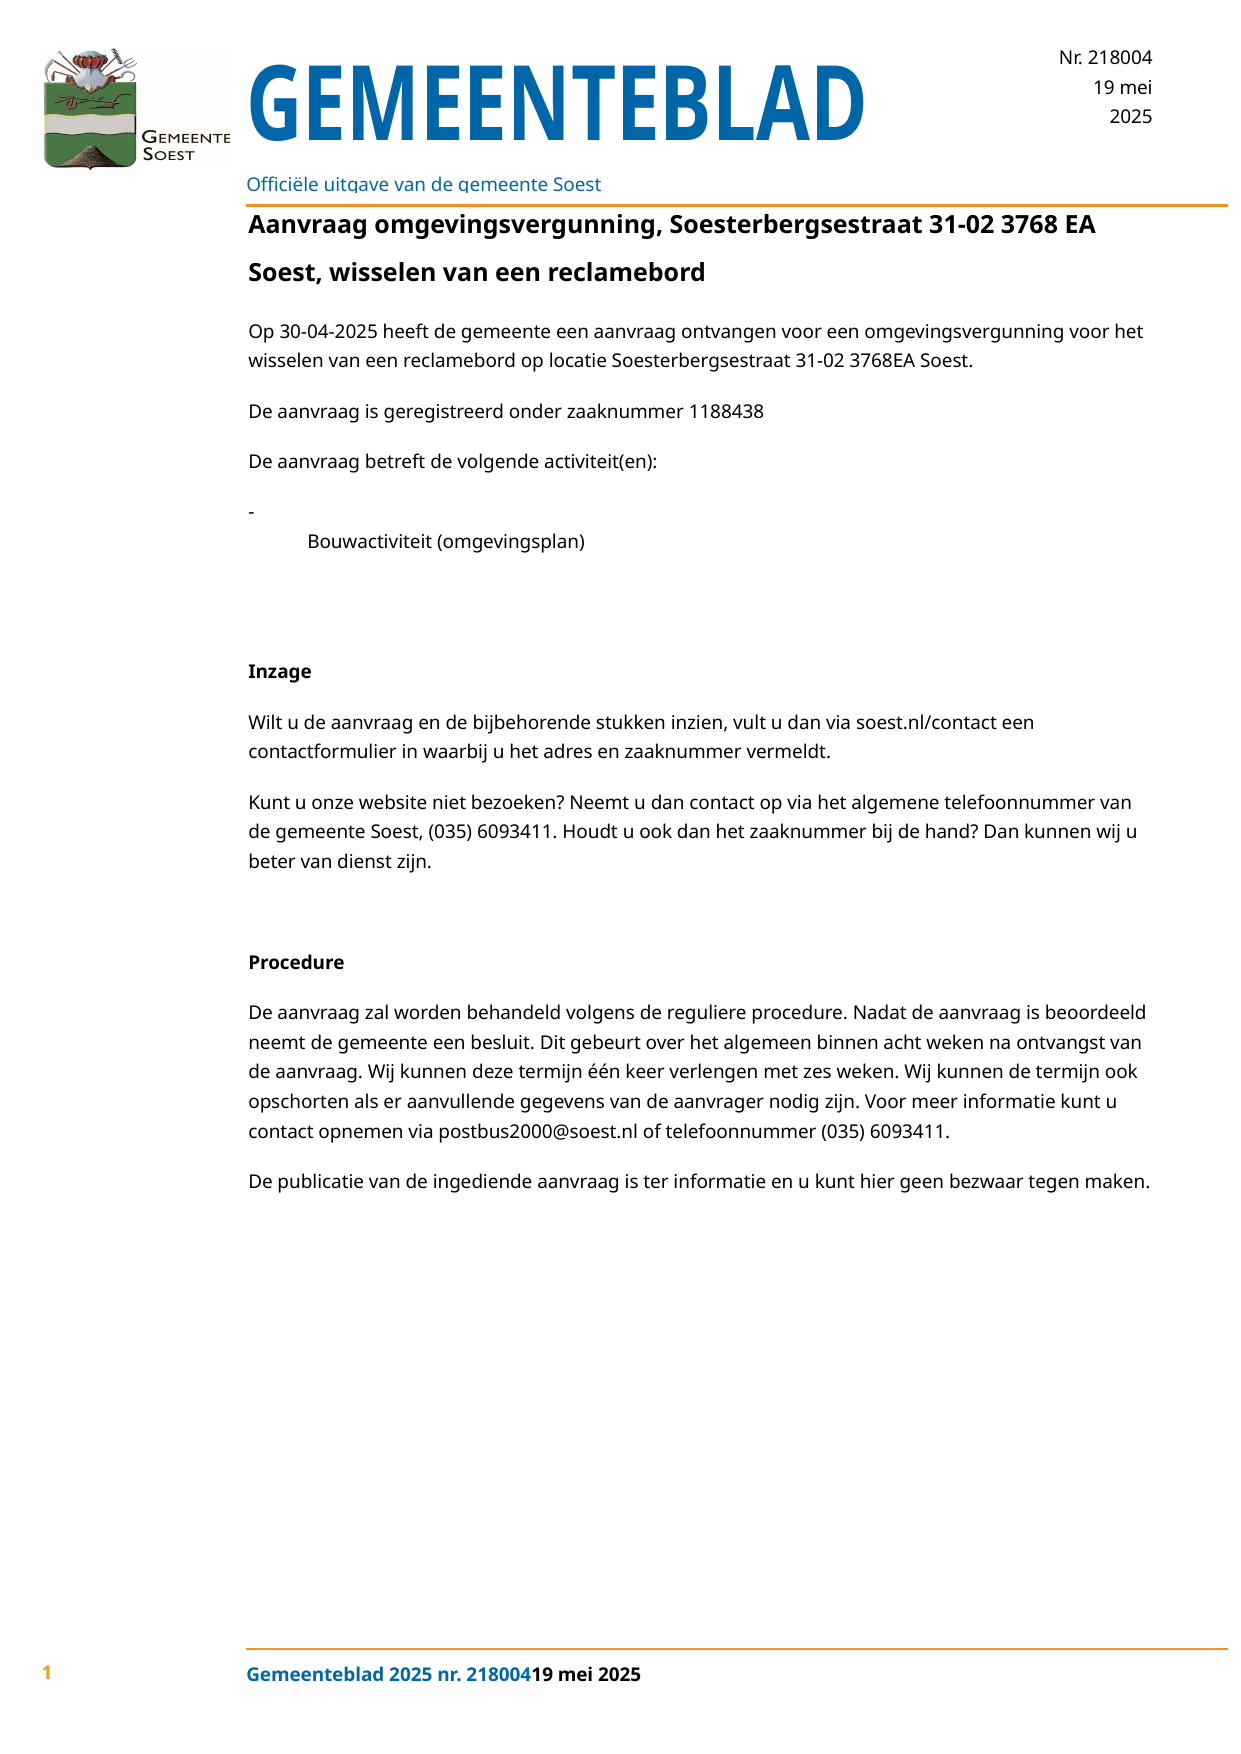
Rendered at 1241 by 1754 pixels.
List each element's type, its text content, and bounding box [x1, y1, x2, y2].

picture [41, 47, 231, 172]
text Inzage [248, 659, 1152, 684]
list Bouwactiviteit (omgevingsplan) [248, 528, 1152, 554]
text Kunt u onze website niet bezoeken? Neemt u dan contact op via het algemene telefoonnummer van de gemeente Soest, (035) 6093411. Houdt u ook dan het zaaknummer bij de hand? Dan kunnen wij u beter van dienst zijn. [248, 789, 1152, 874]
text De aanvraag betreft de volgende activiteit(en): [248, 448, 1152, 474]
text De aanvraag zal worden behandeld volgens de reguliere procedure. Nadat de aanvraag is beoordeeld neemt de gemeente een besluit. Dit gebeurt over het algemeen binnen acht weken na ontvangst van de aanvraag. Wij kunnen deze termijn één keer verlengen met zes weken. Wij kunnen de termijn ook opschorten als er aanvullende gegevens van de aanvrager nodig zijn. Voor meer informatie kunt u contact opnemen via postbus2000@soest.nl of telefoonnummer (035) 6093411. [248, 999, 1152, 1144]
text De aanvraag is geregistreerd onder zaaknummer 1188438 [248, 398, 1152, 424]
text Op 30-04-2025 heeft de gemeente een aanvraag ontvangen voor een omgevingsvergunning voor het wisselen van een reclamebord op locatie Soesterbergsestraat 31-02 3768EA Soest. [248, 318, 1152, 373]
text Procedure [248, 949, 1152, 975]
text Wilt u de aanvraag en de bijbehorende stukken inzien, vult u dan via soest.nl/contact een contactformulier in waarbij u het adres en zaaknummer vermeldt. [248, 709, 1152, 764]
text Aanvraag omgevingsvergunning, Soesterbergsestraat 31-02 3768 EA Soest, wisselen van een reclamebord [248, 207, 1152, 288]
text De publicatie van de ingediende aanvraag is ter informatie en u kunt hier geen bezwaar tegen maken. [248, 1168, 1152, 1194]
